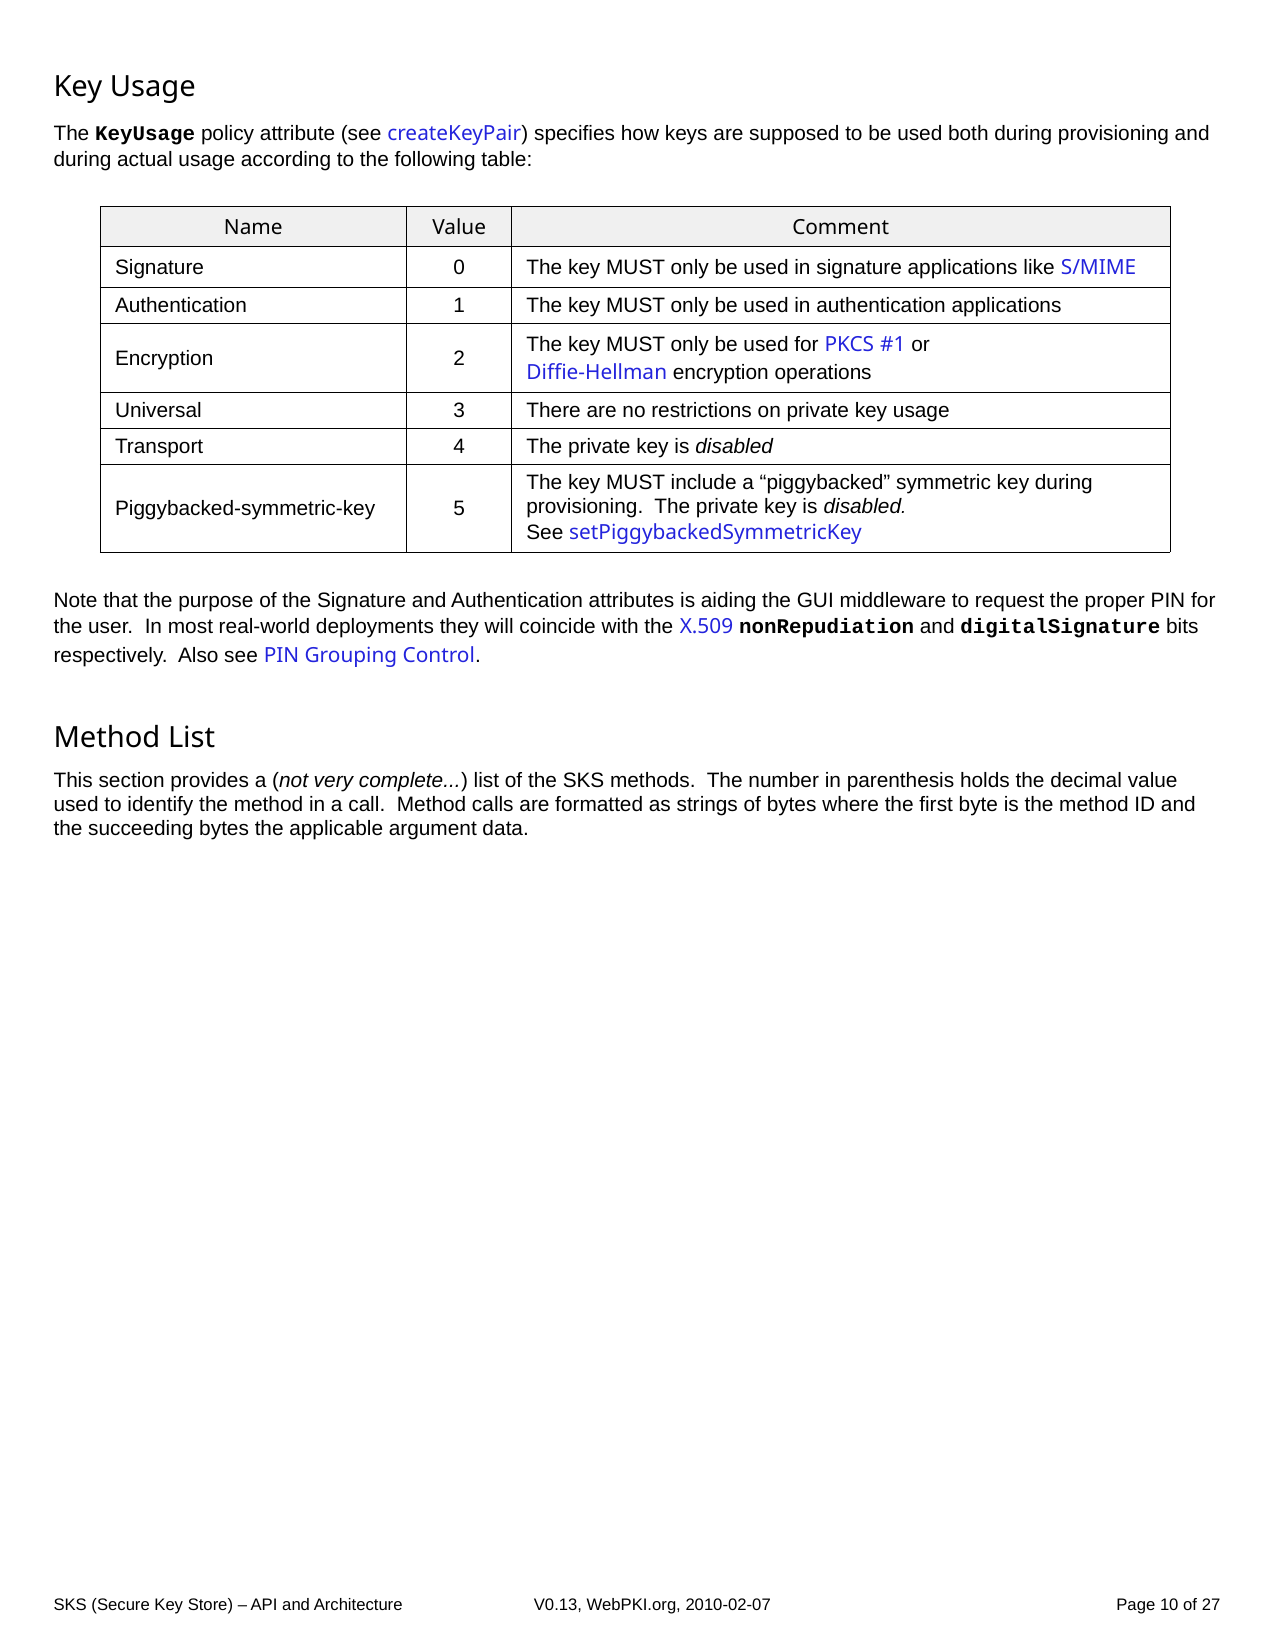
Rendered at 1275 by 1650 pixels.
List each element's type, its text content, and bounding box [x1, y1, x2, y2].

table_cell Authentication [101, 288, 406, 323]
subtitle Method List [53, 716, 1221, 756]
table_cell 1 [407, 288, 511, 323]
table_cell 4 [407, 429, 511, 463]
table_cell Signature [101, 247, 406, 287]
table_cell 0 [407, 247, 511, 287]
table_cell There are no restrictions on private key usage [512, 393, 1170, 428]
table_cell The key MUST only be used in signature applications like S/MIME [512, 247, 1170, 287]
table_cell 5 [407, 465, 511, 552]
subtitle Key Usage [53, 66, 1221, 105]
table_cell The key MUST include a “piggybacked” symmetric key during provisioning. The private key is disabled. See setPiggybackedSymmetricKey [512, 465, 1170, 552]
table_cell The key MUST only be used in authentication applications [512, 288, 1170, 323]
table_cell Encryption [101, 324, 406, 392]
table_cell Universal [101, 393, 406, 428]
table_cell 2 [407, 324, 511, 392]
table_cell The key MUST only be used for PKCS #1 or Diffie-Hellman encryption operations [512, 324, 1170, 392]
text Note that the purpose of the Signature and Authentication attributes is aiding the GUI middleware to request the proper PIN for the user. In most real-world deployments they will coincide with the X.509 nonRepudiation and digitalSignature bits respectively. Also see PIN Grouping Control. [53, 588, 1221, 669]
text The KeyUsage policy attribute (see createKeyPair) specifies how keys are supposed to be used both during provisioning and during actual usage according to the following table: [53, 118, 1221, 194]
table_header Value [407, 207, 511, 246]
table_cell Transport [101, 429, 406, 463]
table_cell The private key is disabled [512, 429, 1170, 463]
table_cell Piggybacked-symmetric-key [101, 465, 406, 552]
table_header Name [101, 207, 406, 246]
table_cell 3 [407, 393, 511, 428]
table_header Comment [512, 207, 1170, 246]
text This section provides a (not very complete...) list of the SKS methods. The number in parenthesis holds the decimal value used to identify the method in a call. Method calls are formatted as strings of bytes where the first byte is the method ID and the succeeding bytes the applicable argument data. [53, 768, 1221, 840]
